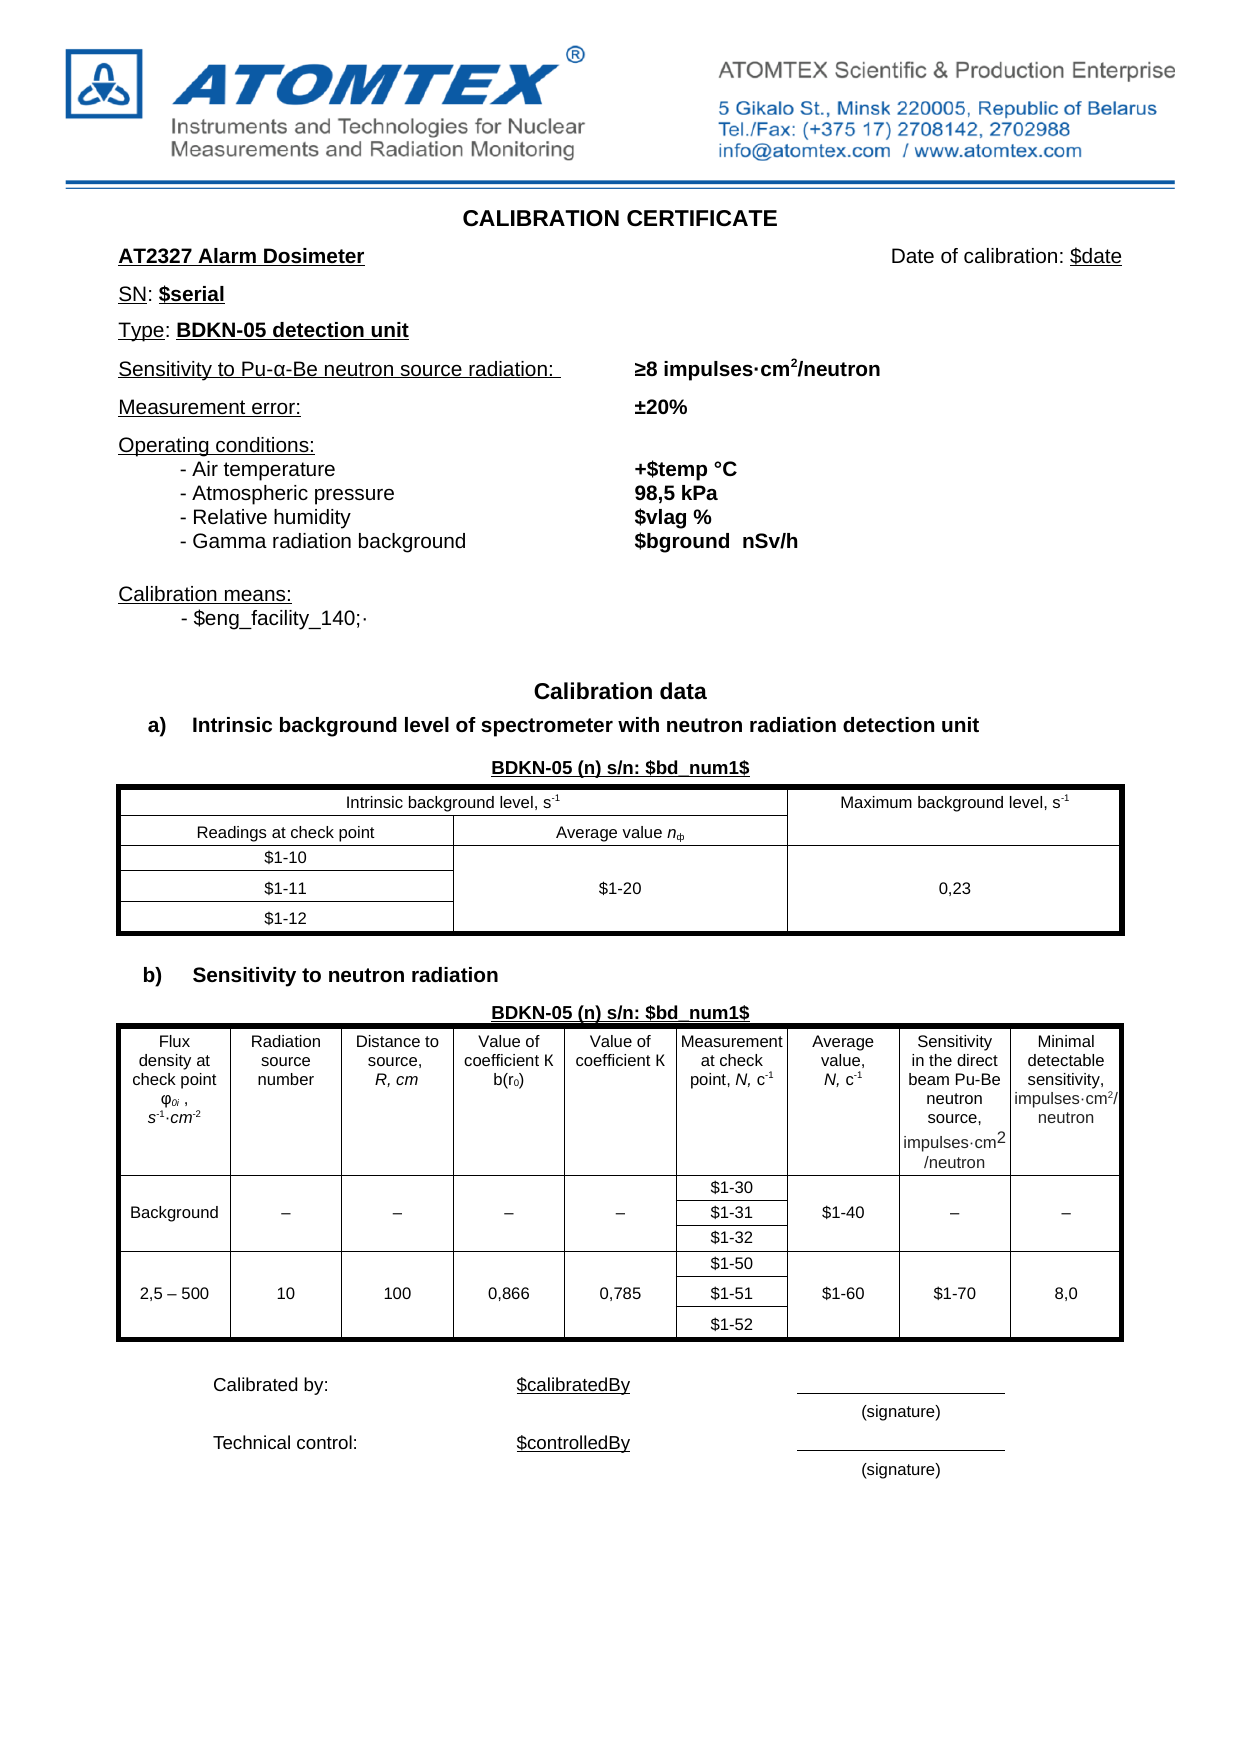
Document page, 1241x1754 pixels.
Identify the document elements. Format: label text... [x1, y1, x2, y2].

table_cell 0,866 [454, 1252, 564, 1337]
table_cell – [565, 1176, 676, 1251]
table_cell $1-60 [788, 1252, 899, 1337]
table_cell [514, 1456, 771, 1484]
text Sensitivity to Pu-α-Be neutron source radiation: ≥8 impulses·cm2/neutron [118, 356, 1122, 380]
table_cell Minimal detectable sensitivity, impulses·cm2/neutron [1011, 1029, 1119, 1174]
text CALIBRATION CERTIFICATE [118, 206, 1122, 231]
table_cell – [342, 1176, 453, 1251]
table_cell $1-51 [677, 1277, 787, 1306]
table_cell Sensitivity in the direct beam Pu-Be neutron source, impulses·cm2/neutron [900, 1029, 1010, 1174]
table_cell Readings at check point [121, 816, 453, 845]
table_cell $1-32 [677, 1226, 787, 1251]
table_cell Measurement at check point, N, с-1 [677, 1029, 787, 1174]
text Type: BDKN-05 detection unit [118, 318, 1122, 342]
table_cell Value of coefficient К [565, 1029, 676, 1174]
text Operating conditions: [118, 433, 1122, 457]
table_cell 2,5 – 500 [121, 1252, 230, 1337]
table_cell $controlledBy [514, 1426, 771, 1456]
table_cell [514, 1399, 771, 1426]
table_cell Maximum background level, s-1 [788, 790, 1119, 845]
table_cell Intrinsic background level, s-1 [121, 790, 787, 815]
table_cell 8,0 [1011, 1252, 1119, 1337]
table_cell $1-50 [677, 1252, 787, 1276]
table_cell 10 [231, 1252, 341, 1337]
table_cell (signature) [771, 1456, 1030, 1484]
table_header [771, 1369, 1030, 1399]
table_cell $1-40 [788, 1176, 899, 1251]
table_cell [771, 1426, 1030, 1456]
text - $eng_facility_140;· [123, 606, 1122, 629]
text SN: $serial [118, 282, 1122, 306]
table_cell $1-20 [454, 846, 787, 931]
text - Air temperature +$temp °C [179, 457, 1122, 481]
table_cell Average value nф [454, 816, 787, 845]
text Calibration data [118, 678, 1122, 704]
text AT2327 Alarm Dosimeter Date of calibration: $date [118, 244, 1122, 268]
table_header b) Sensitivity to neutron radiation BDKN-05 (n) s/n: $bd_num1$ [119, 963, 1122, 1023]
table_cell $1-10 [121, 846, 453, 870]
text - Atmospheric pressure 98,5 kPa [179, 481, 1122, 505]
table_header Calibrated by: [210, 1369, 513, 1399]
table_cell Background [121, 1176, 230, 1251]
table_cell $1-30 [677, 1176, 787, 1200]
table_cell 100 [342, 1252, 453, 1337]
table_cell – [454, 1176, 564, 1251]
text - Gamma radiation background $bground nSv/h [179, 529, 1122, 553]
table_cell [210, 1456, 513, 1484]
table_cell Flux density at check point φ0i , s-1·cm-2 [121, 1029, 230, 1174]
table_cell 0,23 [788, 846, 1119, 931]
text Measurement error: ±20% [118, 395, 1122, 419]
table_cell – [1011, 1176, 1119, 1251]
table_cell $1-70 [900, 1252, 1010, 1337]
table_cell – [900, 1176, 1010, 1251]
table_cell (signature) [771, 1399, 1030, 1426]
table_cell $1-52 [677, 1307, 787, 1337]
table_header $calibratedBy [514, 1369, 771, 1399]
table_header BDKN-05 (n) s/n: $bd_num1$ [118, 751, 1122, 784]
table_cell Distance to source, R, сm [342, 1029, 453, 1174]
table_cell Value of coefficient К b(r0) [454, 1029, 564, 1174]
text a) Intrinsic background level of spectrometer with neutron radiation detection unit [118, 713, 1122, 737]
table_cell $1-12 [121, 902, 453, 931]
table_cell $1-11 [121, 871, 453, 901]
text - Relative humidity $vlag % [179, 505, 1122, 529]
table_cell Technical control: [210, 1426, 513, 1456]
table_cell Average value, N, с-1 [788, 1029, 899, 1174]
table_cell Radiation source number [231, 1029, 341, 1174]
table_cell [210, 1399, 513, 1426]
table_cell $1-31 [677, 1201, 787, 1225]
text Calibration means: [118, 582, 1122, 606]
table_cell 0,785 [565, 1252, 676, 1337]
table_cell – [231, 1176, 341, 1251]
